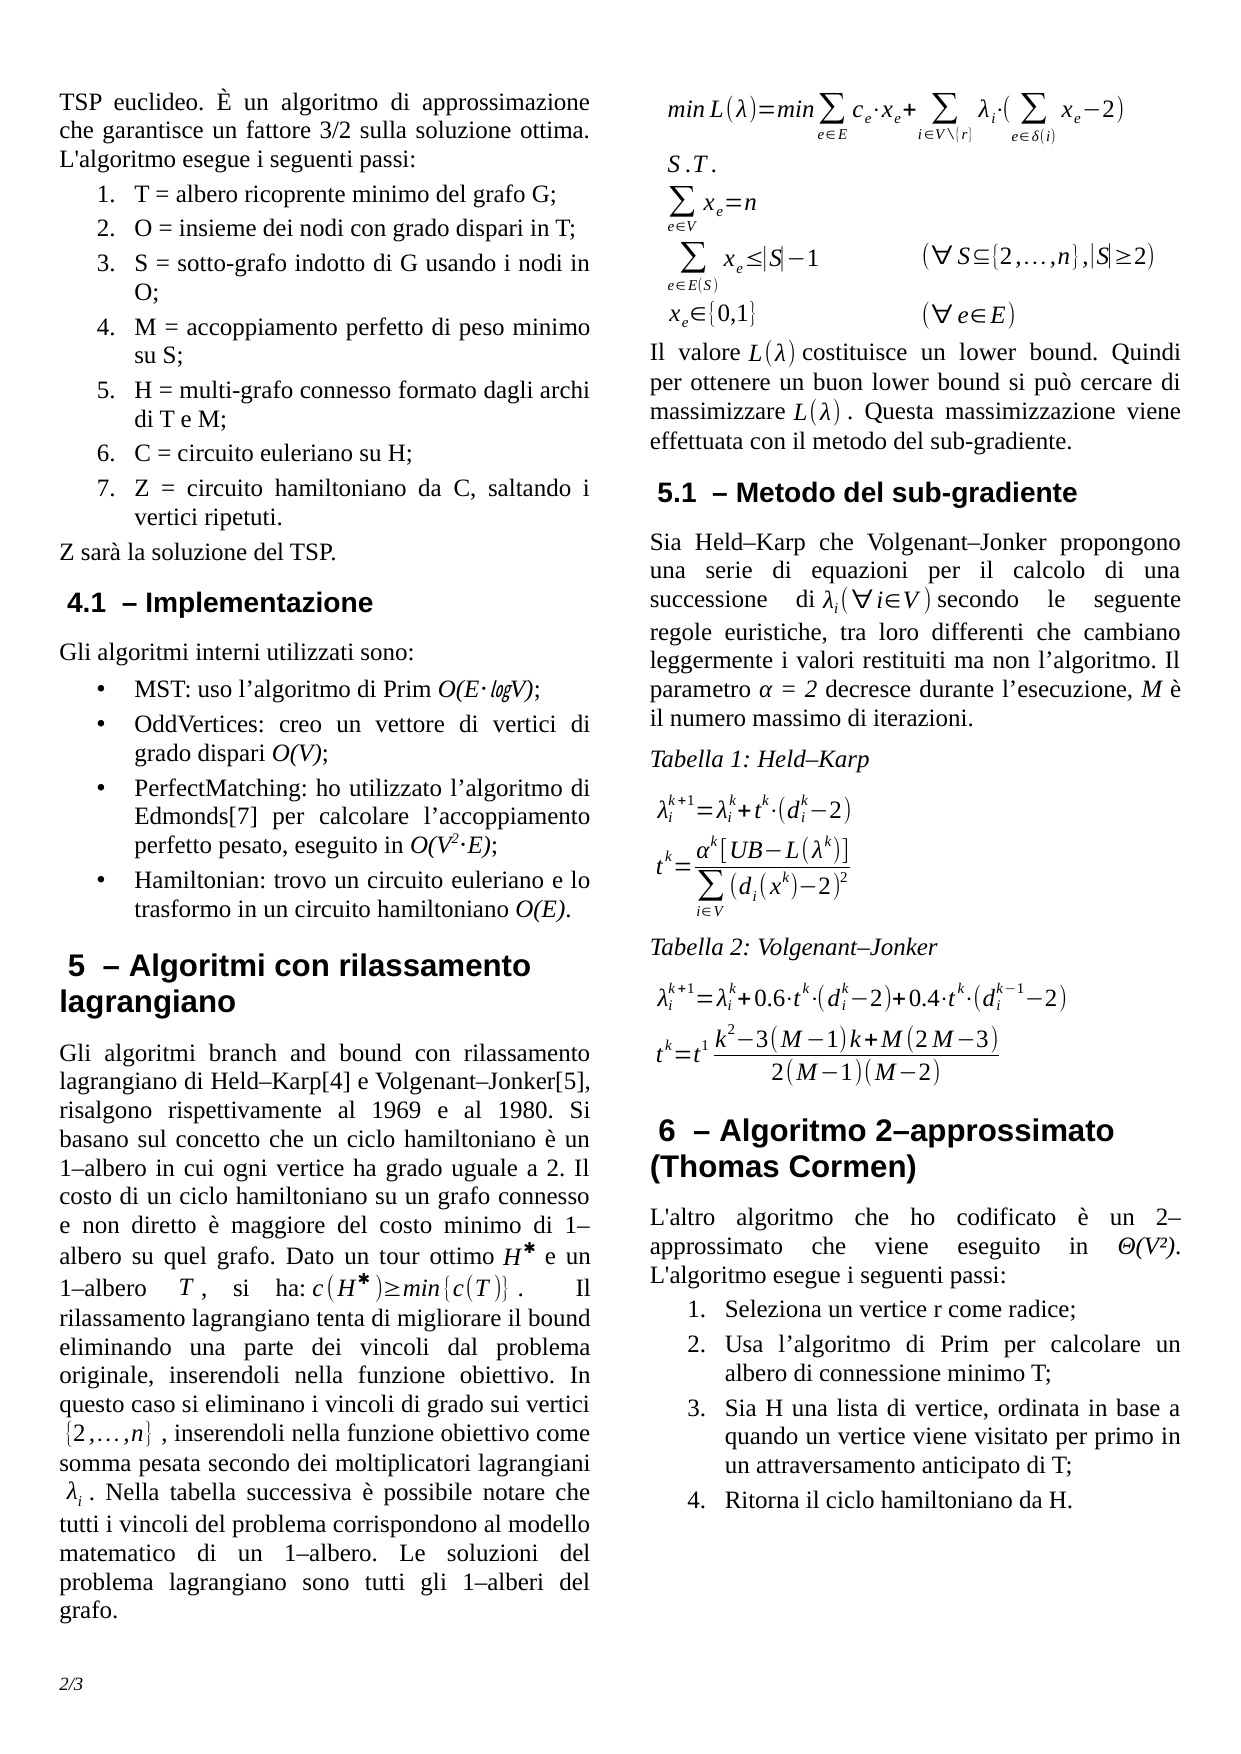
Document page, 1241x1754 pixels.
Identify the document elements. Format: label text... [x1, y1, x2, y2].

text Sia Held–Karp che Volgenant–Jonker propongono una serie di equazioni per il calcolo di una successione disecondo le seguente regole euristiche, tra loro differenti che cambiano leggermente i valori restituiti ma non l’algoritmo. Il parametro α = 2 decresce durante l’esecuzione, M è il numero massimo di iterazioni. [649, 527, 1181, 732]
list Usa l’algoritmo di Prim per calcolare un albero di connessione minimo T; [687, 1329, 1181, 1387]
table_cell [650, 236, 915, 294]
table_cell [650, 1015, 1181, 1087]
table_cell [650, 294, 915, 331]
text Tabella 1: Held–Karp [649, 744, 1181, 773]
text Gli algoritmi branch and bound con rilassamento lagrangiano di Held–Karp[4] e Volgenant–Jonker[5], risalgono rispettivamente al 1969 e al 1980. Si basano sul concetto che un ciclo hamiltoniano è un 1–albero in cui ogni vertice ha grado uguale a 2. Il costo di un ciclo hamiltoniano su un grafo connesso e non diretto è maggiore del costo minimo di 1–albero su quel grafo. Dato un tour ottimoe un 1–albero , si ha:. Il rilassamento lagrangiano tenta di migliorare il bound eliminando una parte dei vincoli dal problema originale, inserendoli nella funzione obiettivo. In questo caso si eliminano i vincoli di grado sui vertici, inserendoli nella funzione obiettivo come somma pesata secondo dei moltiplicatori lagrangiani. Nella tabella successiva è possibile notare che tutti i vincoli del problema corrispondono al modello matematico di un 1–albero. Le soluzioni del problema lagrangiano sono tutti gli 1–alberi del grafo. [59, 1038, 591, 1624]
table_cell [915, 236, 1181, 294]
list PerfectMatching: ho utilizzato l’algoritmo di Edmonds[7] per calcolare l’accoppiamento perfetto pesato, eseguito in O(V2⋅E); [97, 773, 591, 859]
text Il valorecostituisce un lower bound. Quindi per ottenere un buon lower bound si può cercare di massimizzare. Questa massimizzazione viene effettuata con il metodo del sub-gradiente. [649, 337, 1181, 455]
text Gli algoritmi interni utilizzati sono: [59, 637, 591, 666]
table_header [650, 974, 1181, 1014]
subtitle Metodo del sub-gradiente [649, 476, 1181, 508]
list Ritorna il ciclo hamiltoniano da H. [687, 1485, 1181, 1514]
list Seleziona un vertice r come radice; [687, 1294, 1181, 1323]
table_cell [915, 294, 1181, 331]
list T = albero ricoprente minimo del grafo G; [97, 179, 591, 207]
subtitle Implementazione [59, 586, 591, 618]
table_cell [650, 826, 1181, 920]
list MST: uso l’algoritmo di Prim O(E⋅㏒V); [97, 672, 591, 703]
list Sia H una lista di vertice, ordinata in base a quando un vertice viene visitato per primo in un attraversamento anticipato di T; [687, 1393, 1181, 1479]
text L'altro algoritmo che ho codificato è un 2–approssimato che viene eseguito in Θ(V²). L'algoritmo esegue i seguenti passi: [649, 1202, 1181, 1289]
list O = insieme dei nodi con grado dispari in T; [97, 213, 591, 242]
text Z sarà la soluzione del TSP. [59, 537, 591, 565]
table_cell [650, 179, 915, 236]
table_cell [915, 179, 1181, 236]
table_header [650, 786, 1181, 826]
list OddVertices: creo un vettore di vertici di grado dispari O(V); [97, 709, 591, 767]
table_header [650, 87, 1181, 145]
list Hamiltonian: trovo un circuito euleriano e lo trasformo in un circuito hamiltoniano O(E). [97, 865, 591, 922]
table_cell [650, 145, 915, 179]
list M = accoppiamento perfetto di peso minimo su S; [97, 312, 591, 369]
subtitle Algoritmo 2–approssimato (Thomas Cormen) [649, 1112, 1181, 1184]
text Tabella 2: Volgenant–Jonker [649, 932, 1181, 961]
list C = circuito euleriano su H; [97, 438, 591, 467]
list H = multi-grafo connesso formato dagli archi di T e M; [97, 375, 591, 432]
list S = sotto-grafo indotto di G usando i nodi in O; [97, 248, 591, 306]
subtitle Algoritmi con rilassamento lagrangiano [59, 947, 591, 1019]
list Z = circuito hamiltoniano da C, saltando i vertici ripetuti. [97, 473, 591, 531]
table_cell [915, 145, 1181, 179]
text TSP euclideo. È un algoritmo di approssimazione che garantisce un fattore 3/2 sulla soluzione ottima. L'algoritmo esegue i seguenti passi: [59, 87, 591, 173]
